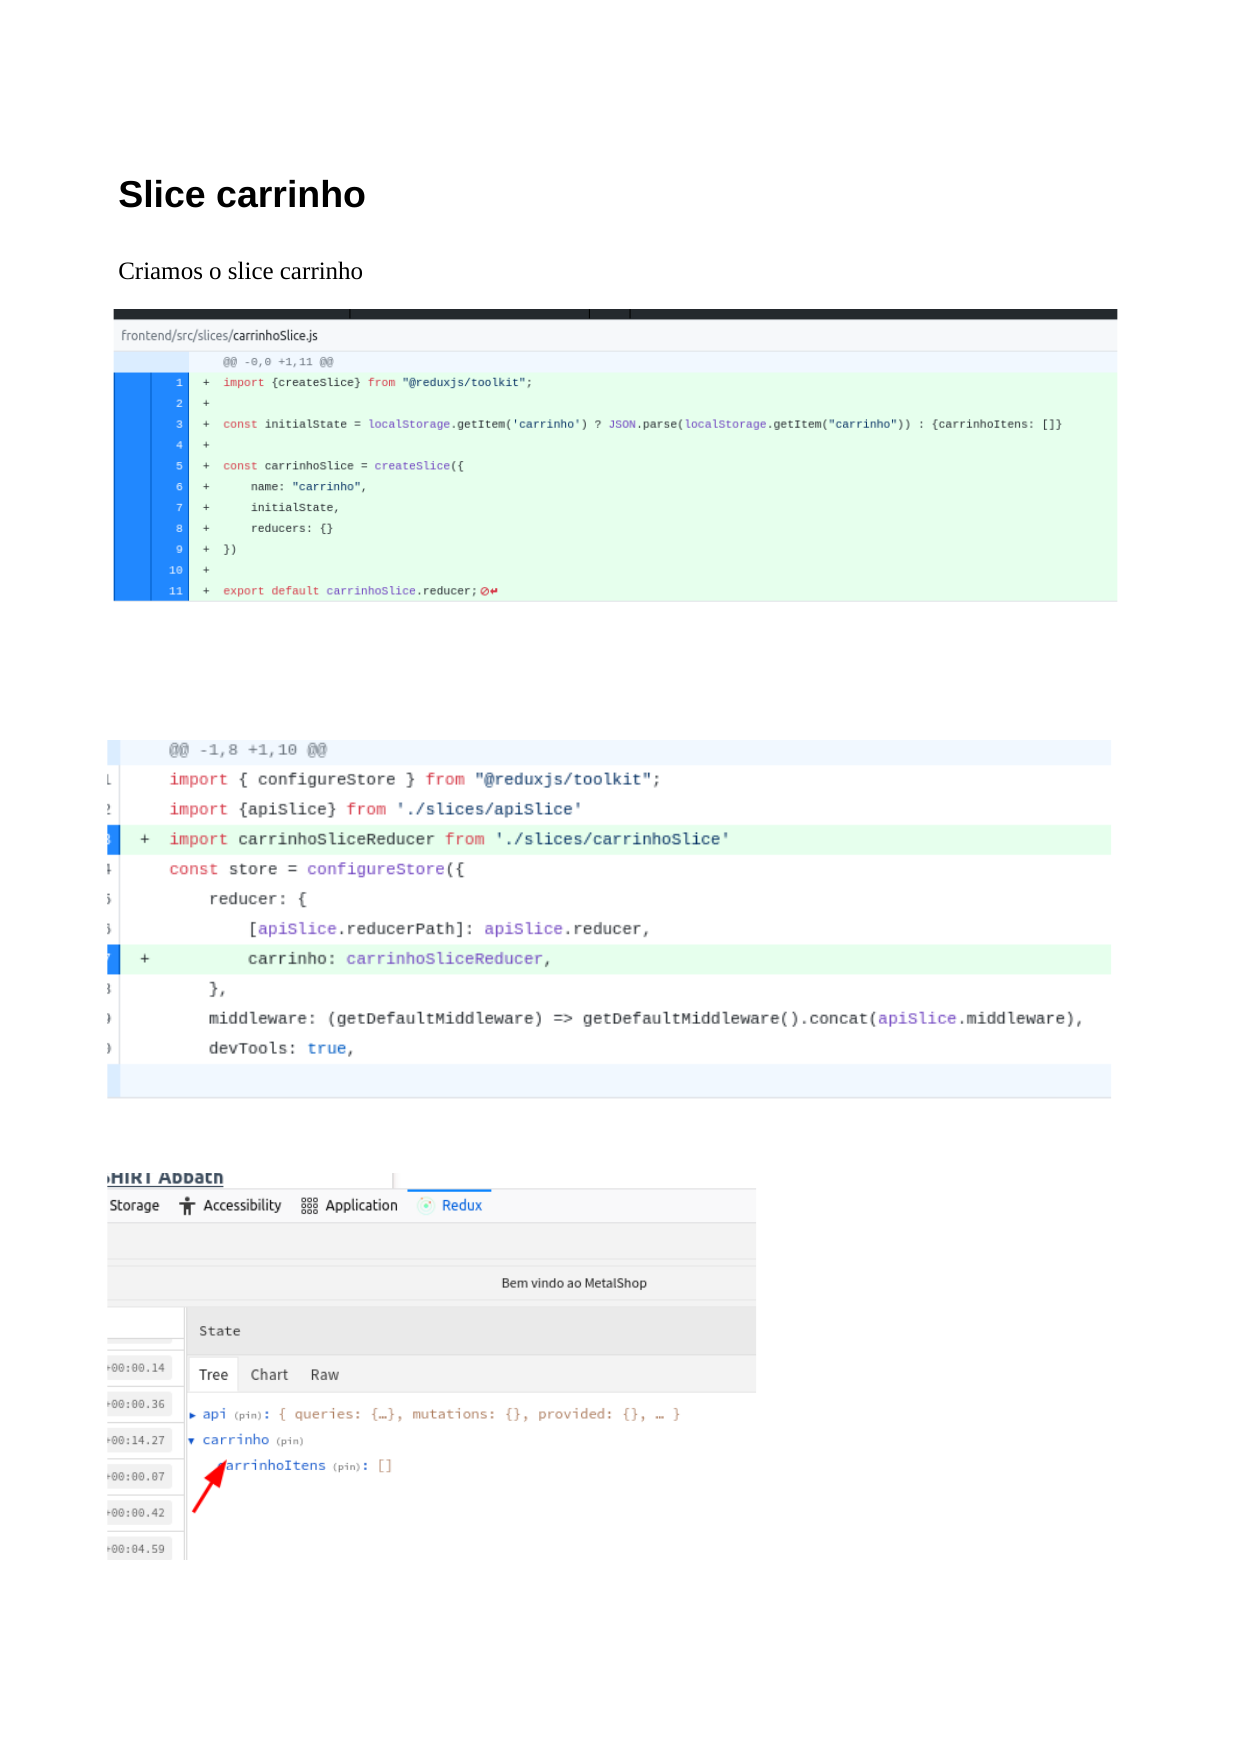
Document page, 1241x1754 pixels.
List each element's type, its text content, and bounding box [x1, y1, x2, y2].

picture [113, 309, 1118, 632]
subtitle Slice carrinho [118, 172, 1122, 215]
picture [107, 1173, 757, 1560]
text Criamos o slice carrinho [118, 256, 1122, 285]
picture [107, 740, 1112, 1151]
